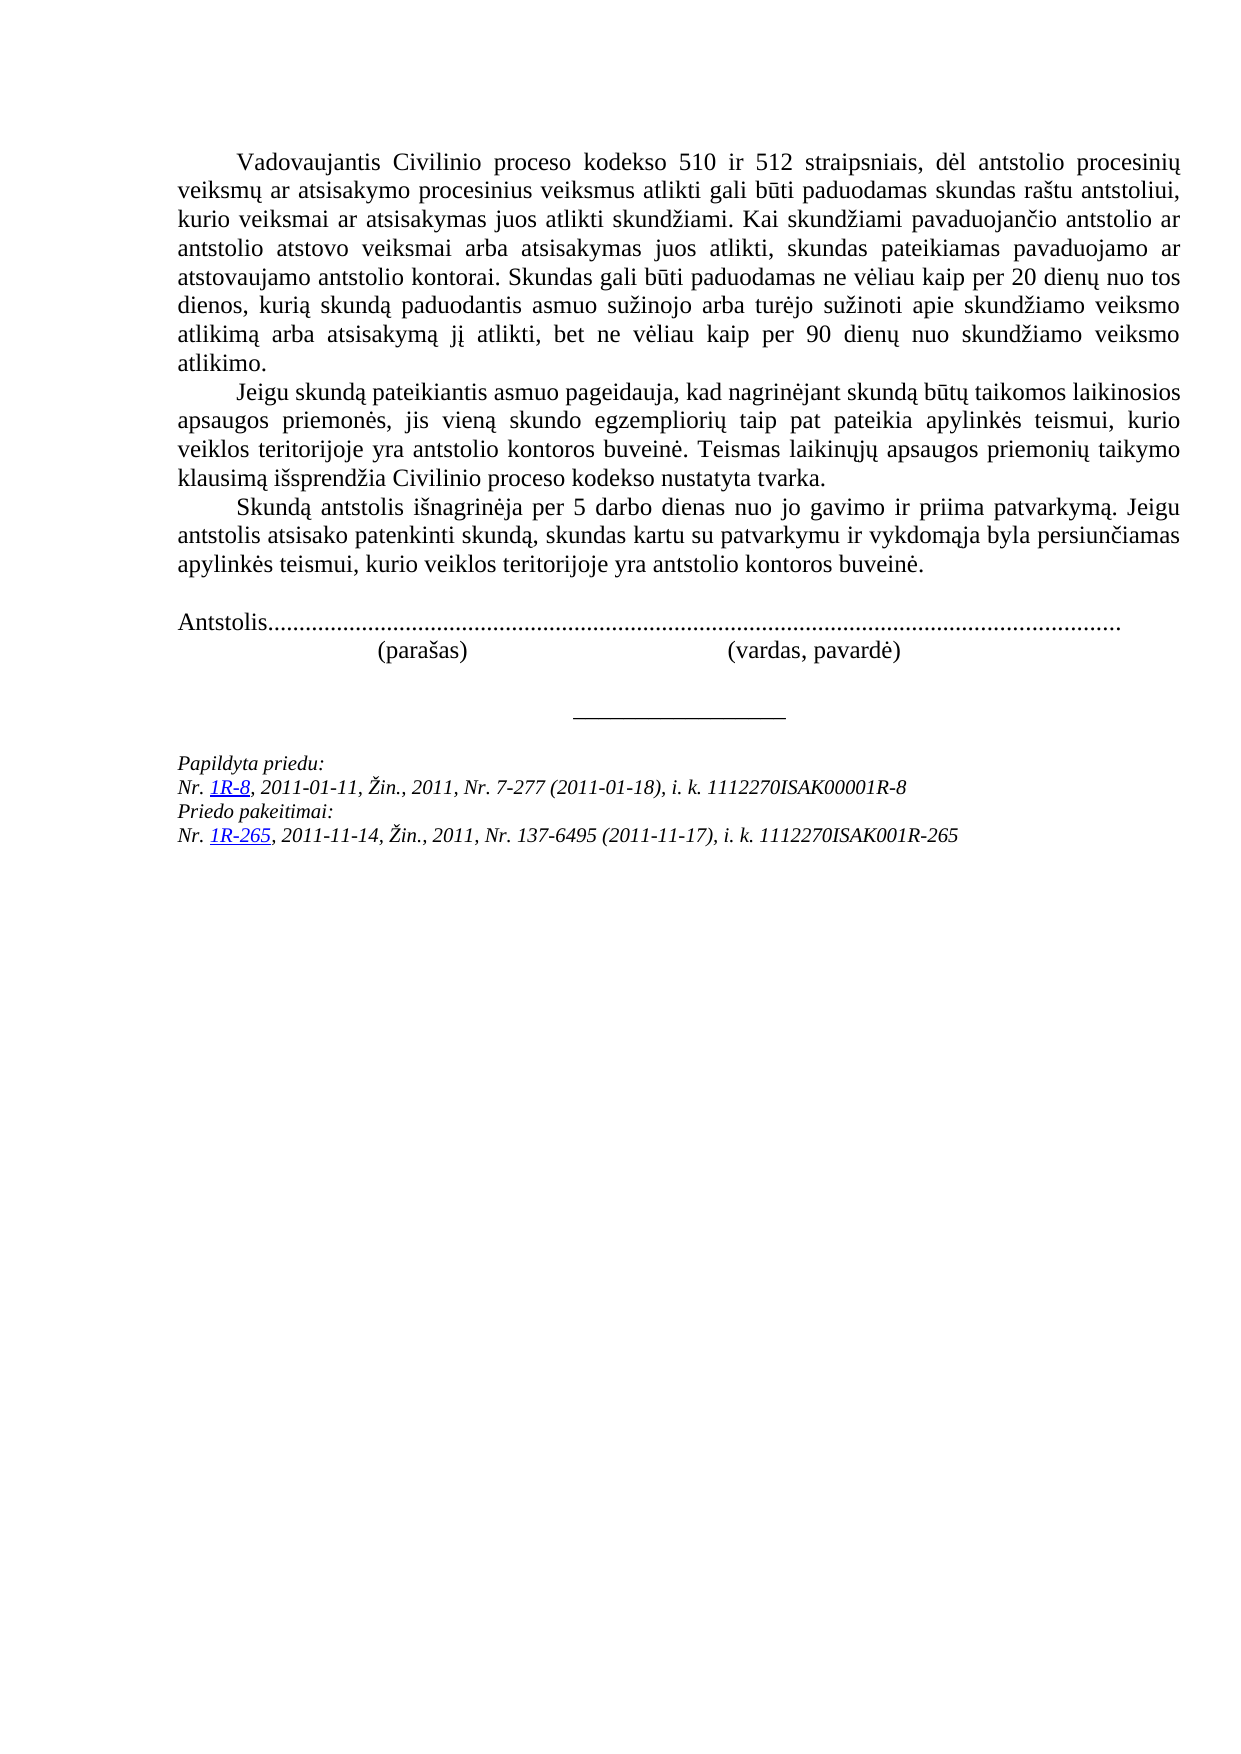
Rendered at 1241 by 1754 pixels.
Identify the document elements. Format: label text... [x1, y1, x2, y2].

text Nr. 1R-8, 2011-01-11, Žin., 2011, Nr. 7-277 (2011-01-18), i. k. 1112270ISAK00001R-8 [177, 775, 1181, 799]
text _________________ [177, 693, 1181, 722]
text Skundą antstolis išnagrinėja per 5 darbo dienas nuo jo gavimo ir priima patvarkymą. Jeigu antstolis atsisako patenkinti skundą, skundas kartu su patvarkymu ir vykdomąja byla persiunčiamas apylinkės teismui, kurio veiklos teritorijoje yra antstolio kontoros buveinė. [177, 492, 1181, 578]
text (parašas) (vardas, pavardė) [377, 636, 1181, 664]
text Antstolis [177, 607, 1181, 636]
text Nr. 1R-265, 2011-11-14, Žin., 2011, Nr. 137-6495 (2011-11-17), i. k. 1112270ISAK001R-265 [177, 823, 1181, 847]
text Jeigu skundą pateikiantis asmuo pageidauja, kad nagrinėjant skundą būtų taikomos laikinosios apsaugos priemonės, jis vieną skundo egzempliorių taip pat pateikia apylinkės teismui, kurio veiklos teritorijoje yra antstolio kontoros buveinė. Teismas laikinųjų apsaugos priemonių taikymo klausimą išsprendžia Civilinio proceso kodekso nustatyta tvarka. [177, 377, 1181, 492]
text Papildyta priedu: [177, 751, 1181, 775]
text Vadovaujantis Civilinio proceso kodekso 510 ir 512 straipsniais, dėl antstolio procesinių veiksmų ar atsisakymo procesinius veiksmus atlikti gali būti paduodamas skundas raštu antstoliui, kurio veiksmai ar atsisakymas juos atlikti skundžiami. Kai skundžiami pavaduojančio antstolio ar antstolio atstovo veiksmai arba atsisakymas juos atlikti, skundas pateikiamas pavaduojamo ar atstovaujamo antstolio kontorai. Skundas gali būti paduodamas ne vėliau kaip per 20 dienų nuo tos dienos, kurią skundą paduodantis asmuo sužinojo arba turėjo sužinoti apie skundžiamo veiksmo atlikimą arba atsisakymą jį atlikti, bet ne vėliau kaip per 90 dienų nuo skundžiamo veiksmo atlikimo. [177, 147, 1181, 377]
text Priedo pakeitimai: [177, 799, 1181, 823]
